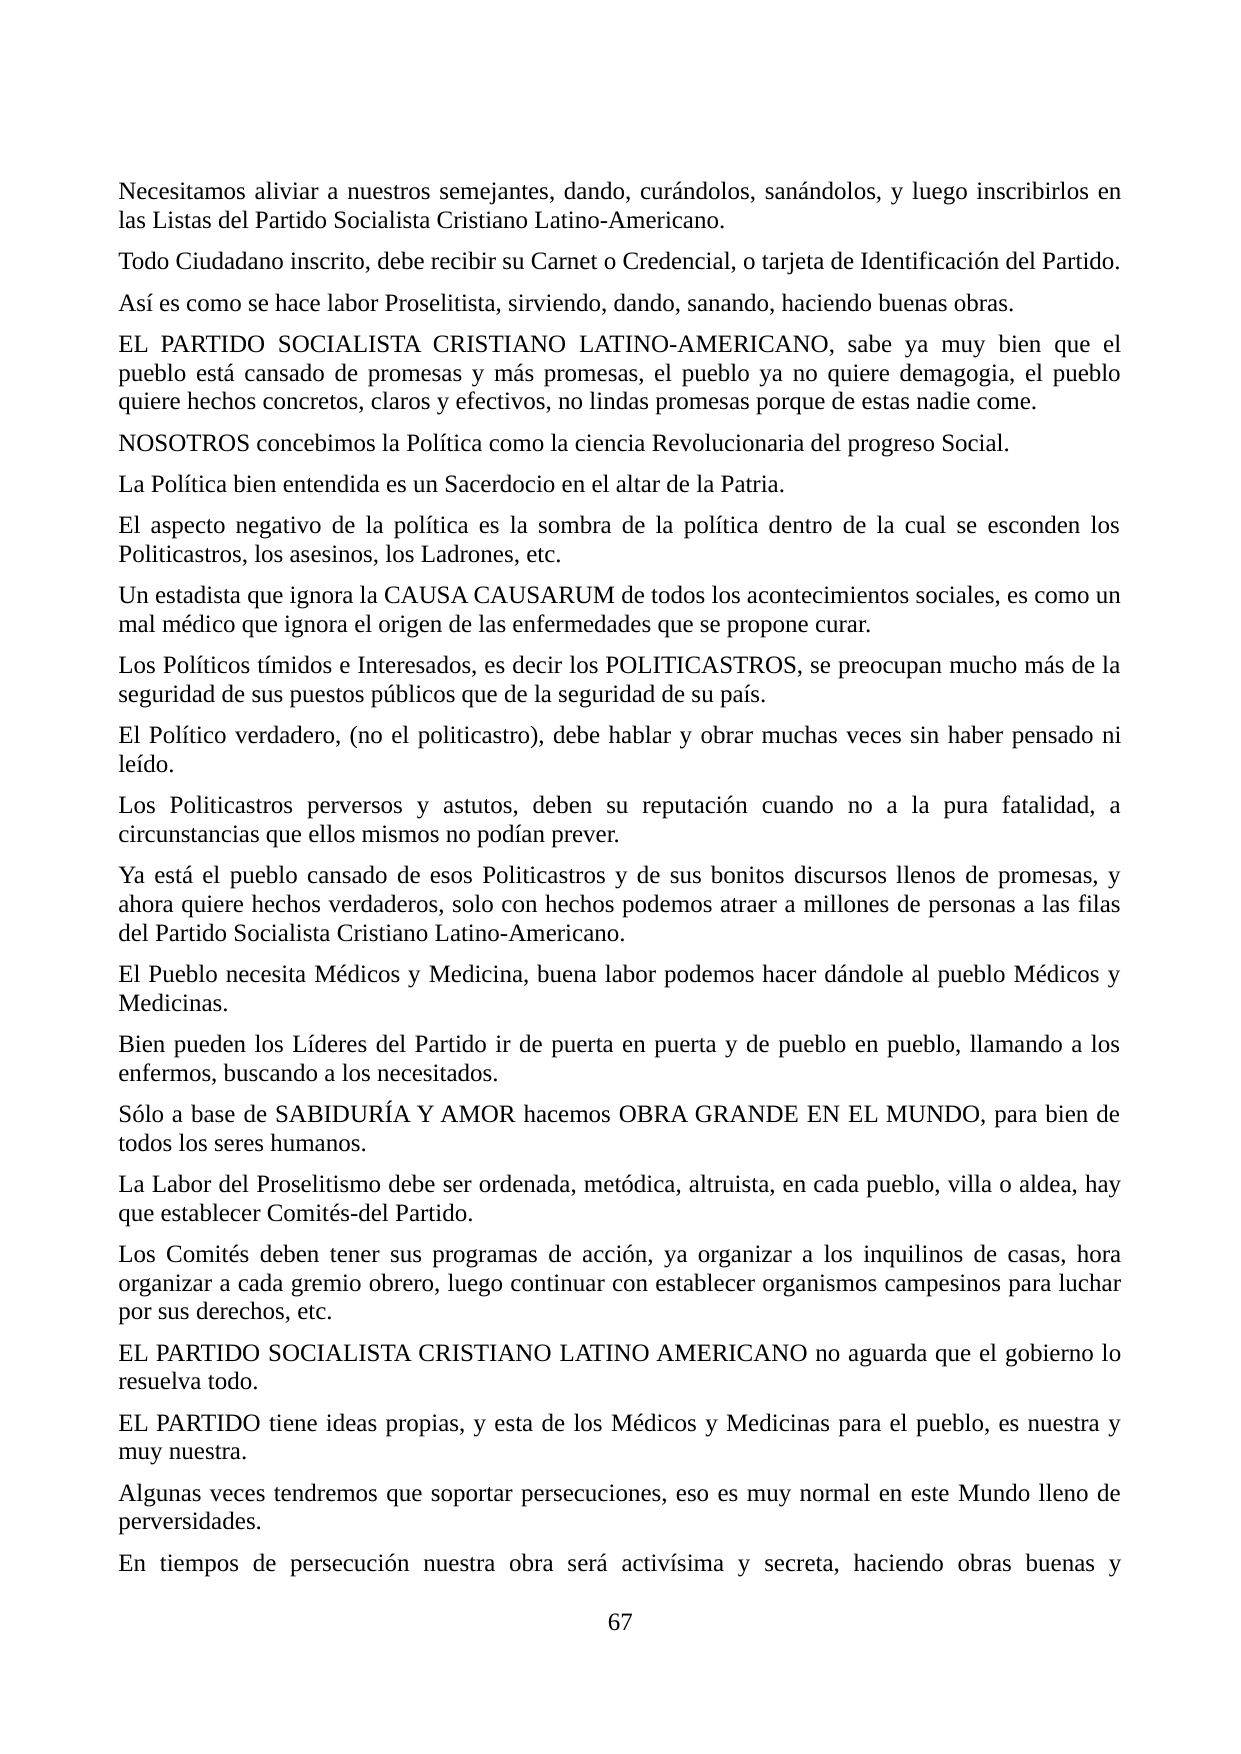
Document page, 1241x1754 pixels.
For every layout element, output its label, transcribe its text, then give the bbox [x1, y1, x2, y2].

text El aspecto negativo de la política es la sombra de la política dentro de la cual se esconden los Politicastros, los asesinos, los Ladrones, etc. [118, 510, 1122, 568]
text Los Políticos tímidos e Interesados, es decir los POLITICASTROS, se preocupan mucho más de la seguridad de sus puestos públicos que de la seguridad de su país. [118, 650, 1122, 708]
text Ya está el pueblo cansado de esos Politicastros y de sus bonitos discursos llenos de promesas, y ahora quiere hechos verdaderos, solo con hechos podemos atraer a millones de personas a las filas del Partido Socialista Cristiano Latino-Americano. [118, 860, 1122, 946]
text Un estadista que ignora la CAUSA CAUSARUM de todos los acontecimientos sociales, es como un mal médico que ignora el origen de las enfermedades que se propone curar. [118, 580, 1122, 638]
text En tiempos de persecución nuestra obra será activísima y secreta, haciendo obras buenas y [118, 1548, 1122, 1576]
text Sólo a base de SABIDURÍA Y AMOR hacemos OBRA GRANDE EN EL MUNDO, para bien de todos los seres humanos. [118, 1099, 1122, 1156]
text El Político verdadero, (no el politicastro), debe hablar y obrar muchas veces sin haber pensado ni leído. [118, 720, 1122, 778]
text Los Politicastros perversos y astutos, deben su reputación cuando no a la pura fatalidad, a circunstancias que ellos mismos no podían prever. [118, 790, 1122, 848]
text EL PARTIDO SOCIALISTA CRISTIANO LATINO-AMERICANO, sabe ya muy bien que el pueblo está cansado de promesas y más promesas, el pueblo ya no quiere demagogia, el pueblo quiere hechos concretos, claros y efectivos, no lindas promesas porque de estas nadie come. [118, 329, 1122, 415]
text Bien pueden los Líderes del Partido ir de puerta en puerta y de pueblo en pueblo, llamando a los enfermos, buscando a los necesitados. [118, 1029, 1122, 1086]
text El Pueblo necesita Médicos y Medicina, buena labor podemos hacer dándole al pueblo Médicos y Medicinas. [118, 959, 1122, 1016]
text La Labor del Proselitismo debe ser ordenada, metódica, altruista, en cada pueblo, villa o aldea, hay que establecer Comités-del Partido. [118, 1169, 1122, 1226]
text Algunas veces tendremos que soportar persecuciones, eso es muy normal en este Mundo lleno de perversidades. [118, 1478, 1122, 1535]
text Necesitamos aliviar a nuestros semejantes, dando, curándolos, sanándolos, y luego inscribirlos en las Listas del Partido Socialista Cristiano Latino-Americano. [118, 176, 1122, 234]
text EL PARTIDO SOCIALISTA CRISTIANO LATINO AMERICANO no aguarda que el gobierno lo resuelva todo. [118, 1338, 1122, 1395]
text EL PARTIDO tiene ideas propias, y esta de los Médicos y Medicinas para el pueblo, es nuestra y muy nuestra. [118, 1408, 1122, 1465]
text Todo Ciudadano inscrito, debe recibir su Carnet o Credencial, o tarjeta de Identificación del Partido. [118, 246, 1122, 275]
text NOSOTROS concebimos la Política como la ciencia Revolucionaria del progreso Social. [118, 428, 1122, 456]
text Los Comités deben tener sus programas de acción, ya organizar a los inquilinos de casas, hora organizar a cada gremio obrero, luego continuar con establecer organismos campesinos para luchar por sus derechos, etc. [118, 1239, 1122, 1325]
text Así es como se hace labor Proselitista, sirviendo, dando, sanando, haciendo buenas obras. [118, 288, 1122, 316]
text La Política bien entendida es un Sacerdocio en el altar de la Patria. [118, 469, 1122, 498]
